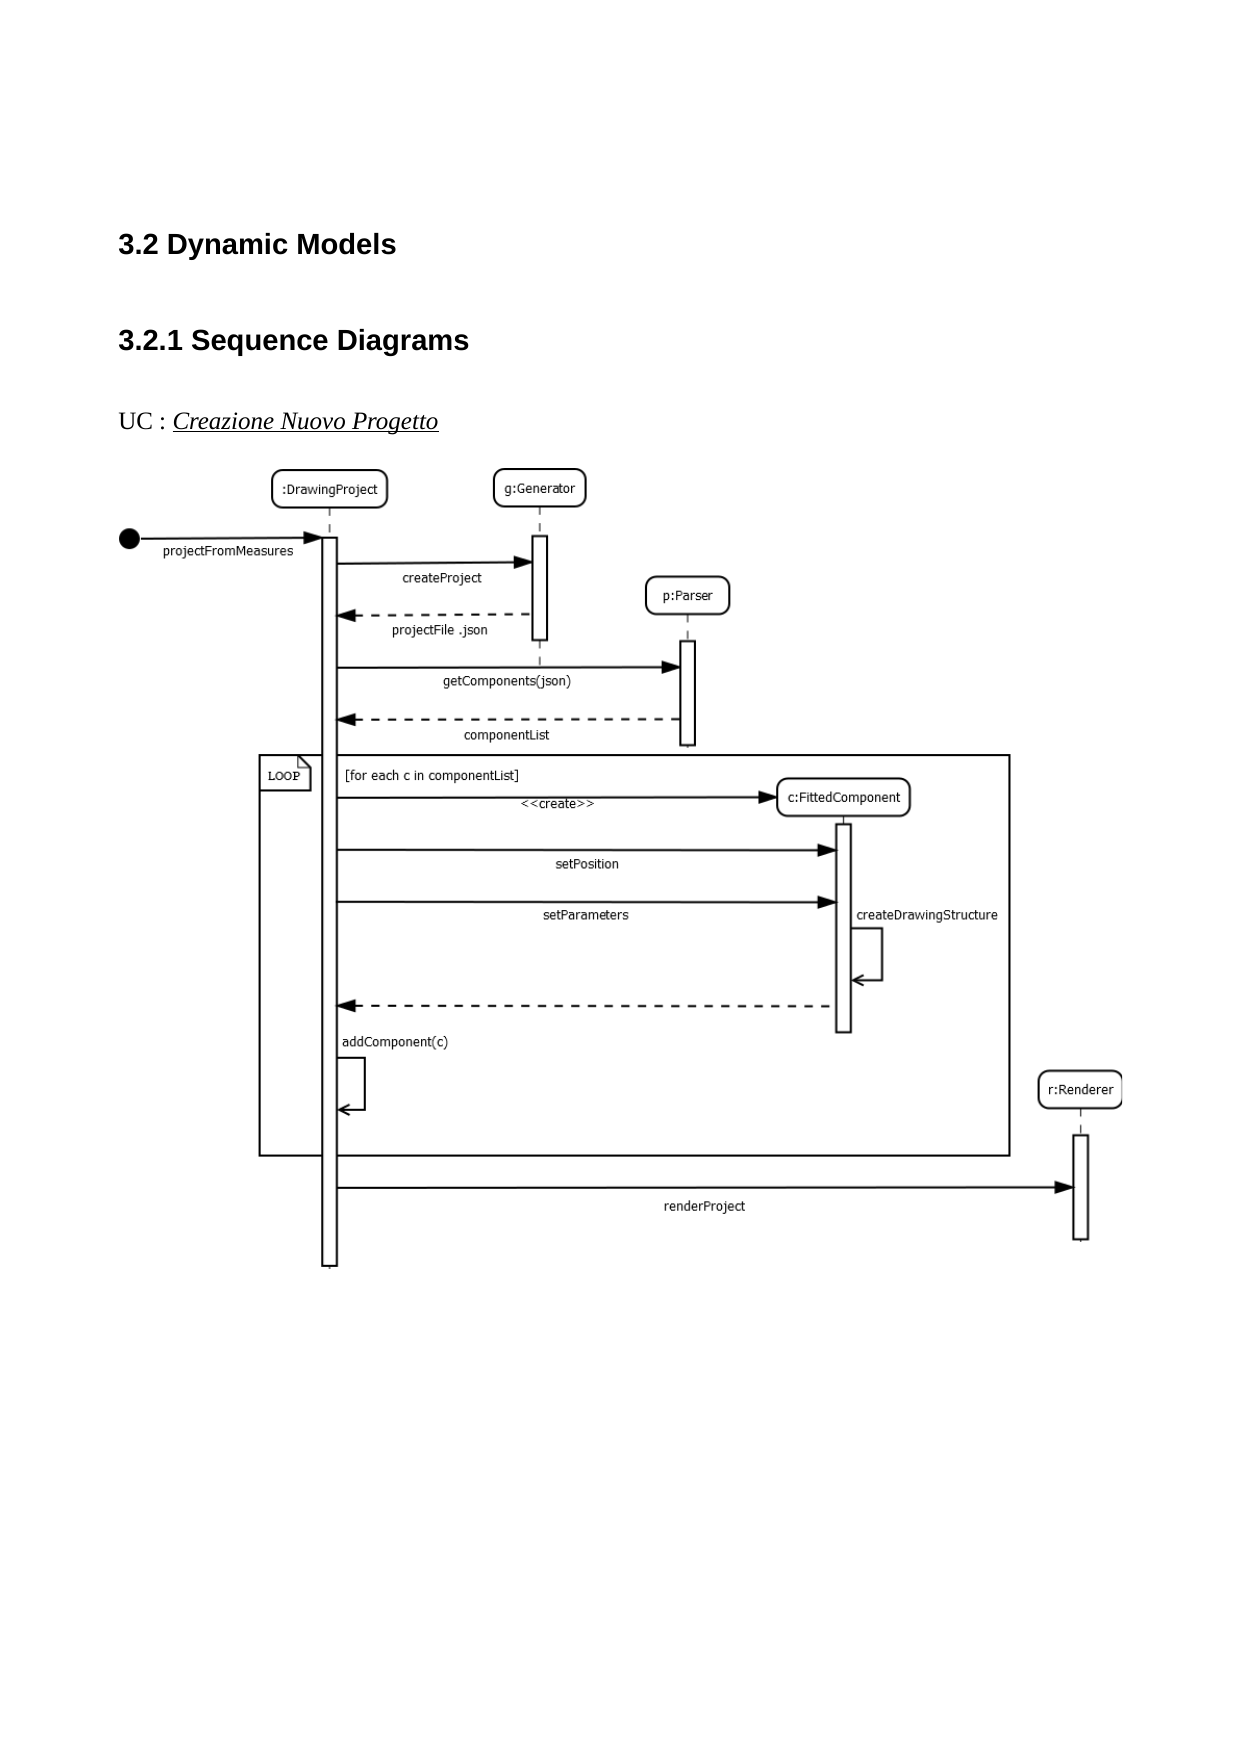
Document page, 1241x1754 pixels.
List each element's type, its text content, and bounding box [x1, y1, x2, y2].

subtitle 3.2.1 Sequence Diagrams [118, 323, 1122, 357]
subtitle 3.2 Dynamic Models [118, 227, 1122, 260]
text UC : Creazione Nuovo Progetto [118, 406, 1122, 434]
